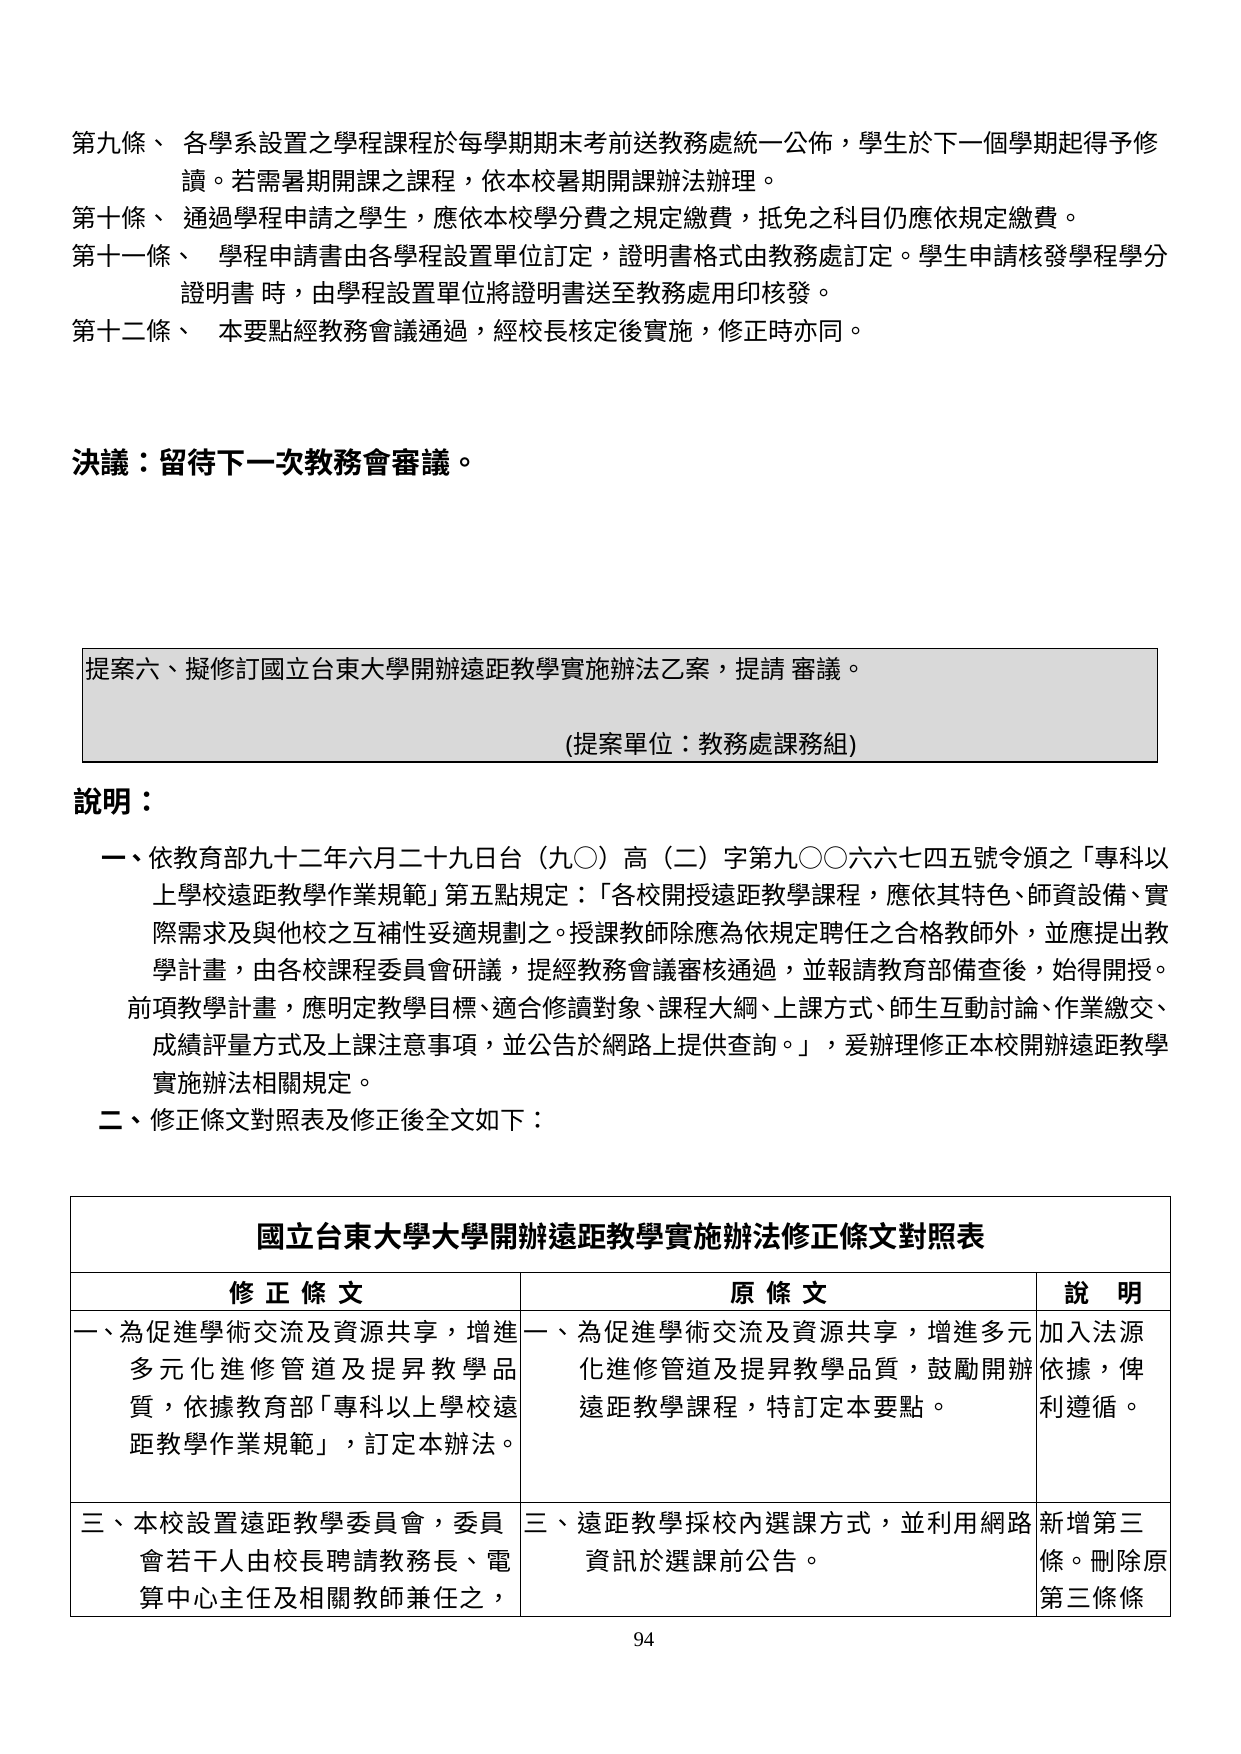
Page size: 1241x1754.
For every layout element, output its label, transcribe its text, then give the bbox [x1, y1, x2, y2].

table_cell 一、為促進學術交流及資源共享，增進多元化進修管道及提昇教學品質，鼓勵開辦遠距教學課程，特訂定本要點。 [521, 1311, 1036, 1502]
text 一、依教育部九十二年六月二十九日台（九○）高（二）字第九○○六六七四五號令頒之「專科以上學校遠距教學作業規範」第五點規定：「各校開授遠距教學課程，應依其特色、師資設備、實際需求及與他校之互補性妥適規劃之。授課教師除應為依規定聘任之合格教師外，並應提出教學計畫，由各校課程委員會研議，提經教務會議審核通過，並報請教育部備查後，始得開授。 [101, 837, 1169, 987]
table_cell 修 正 條 文 [71, 1273, 520, 1310]
table_cell 一、為促進學術交流及資源共享，增進多元化進修管道及提昇教學品質，依據教育部「專科以上學校遠距教學作業規範」，訂定本辦法。 [71, 1311, 520, 1502]
table_cell 三、本校設置遠距教學委員會，委員會若干人由校長聘請教務長、電算中心主任及相關教師兼任之， [71, 1503, 520, 1616]
list 修正條文對照表及修正後全文如下： [98, 1100, 1169, 1137]
list 學程申請書由各學程設置單位訂定，證明書格式由教務處訂定。學生申請核發學程學分證明書 時，由學程設置單位將證明書送至教務處用印核發。 [71, 235, 1169, 310]
table_header 提案六、擬修訂國立台東大學開辦遠距教學實施辦法乙案，提請 審議。 (提案單位：教務處課務組) [83, 649, 1157, 761]
table_cell 加入法源依據，俾利遵循。 [1037, 1311, 1170, 1502]
text 說明： [71, 762, 1169, 837]
table_cell 三、遠距教學採校內選課方式，並利用網路資訊於選課前公告。 [521, 1503, 1036, 1616]
text 決議：留待下一次教務會審議。 [71, 423, 1169, 498]
list 各學系設置之學程課程於每學期期末考前送教務處統一公佈，學生於下一個學期起得予修讀。若需暑期開課之課程，依本校暑期開課辦法辦理。 [71, 123, 1169, 198]
table_cell 原 條 文 [521, 1273, 1036, 1310]
list 本要點經教務會議通過，經校長核定後實施，修正時亦同。 [71, 310, 1169, 348]
list 通過學程申請之學生，應依本校學分費之規定繳費，抵免之科目仍應依規定繳費。 [71, 198, 1169, 235]
text 前項教學計畫，應明定教學目標、適合修讀對象、課程大綱、上課方式、師生互動討論、作業繳交、成績評量方式及上課注意事項，並公告於網路上提供查詢。」，爰辦理修正本校開辦遠距教學實施辦法相關規定。 [101, 987, 1169, 1100]
table_cell 說 明 [1037, 1273, 1170, 1310]
table_header 國立台東大學大學開辦遠距教學實施辦法修正條文對照表 [71, 1197, 1170, 1272]
table_cell 新增第三條。刪除原第三條條 [1037, 1503, 1170, 1616]
